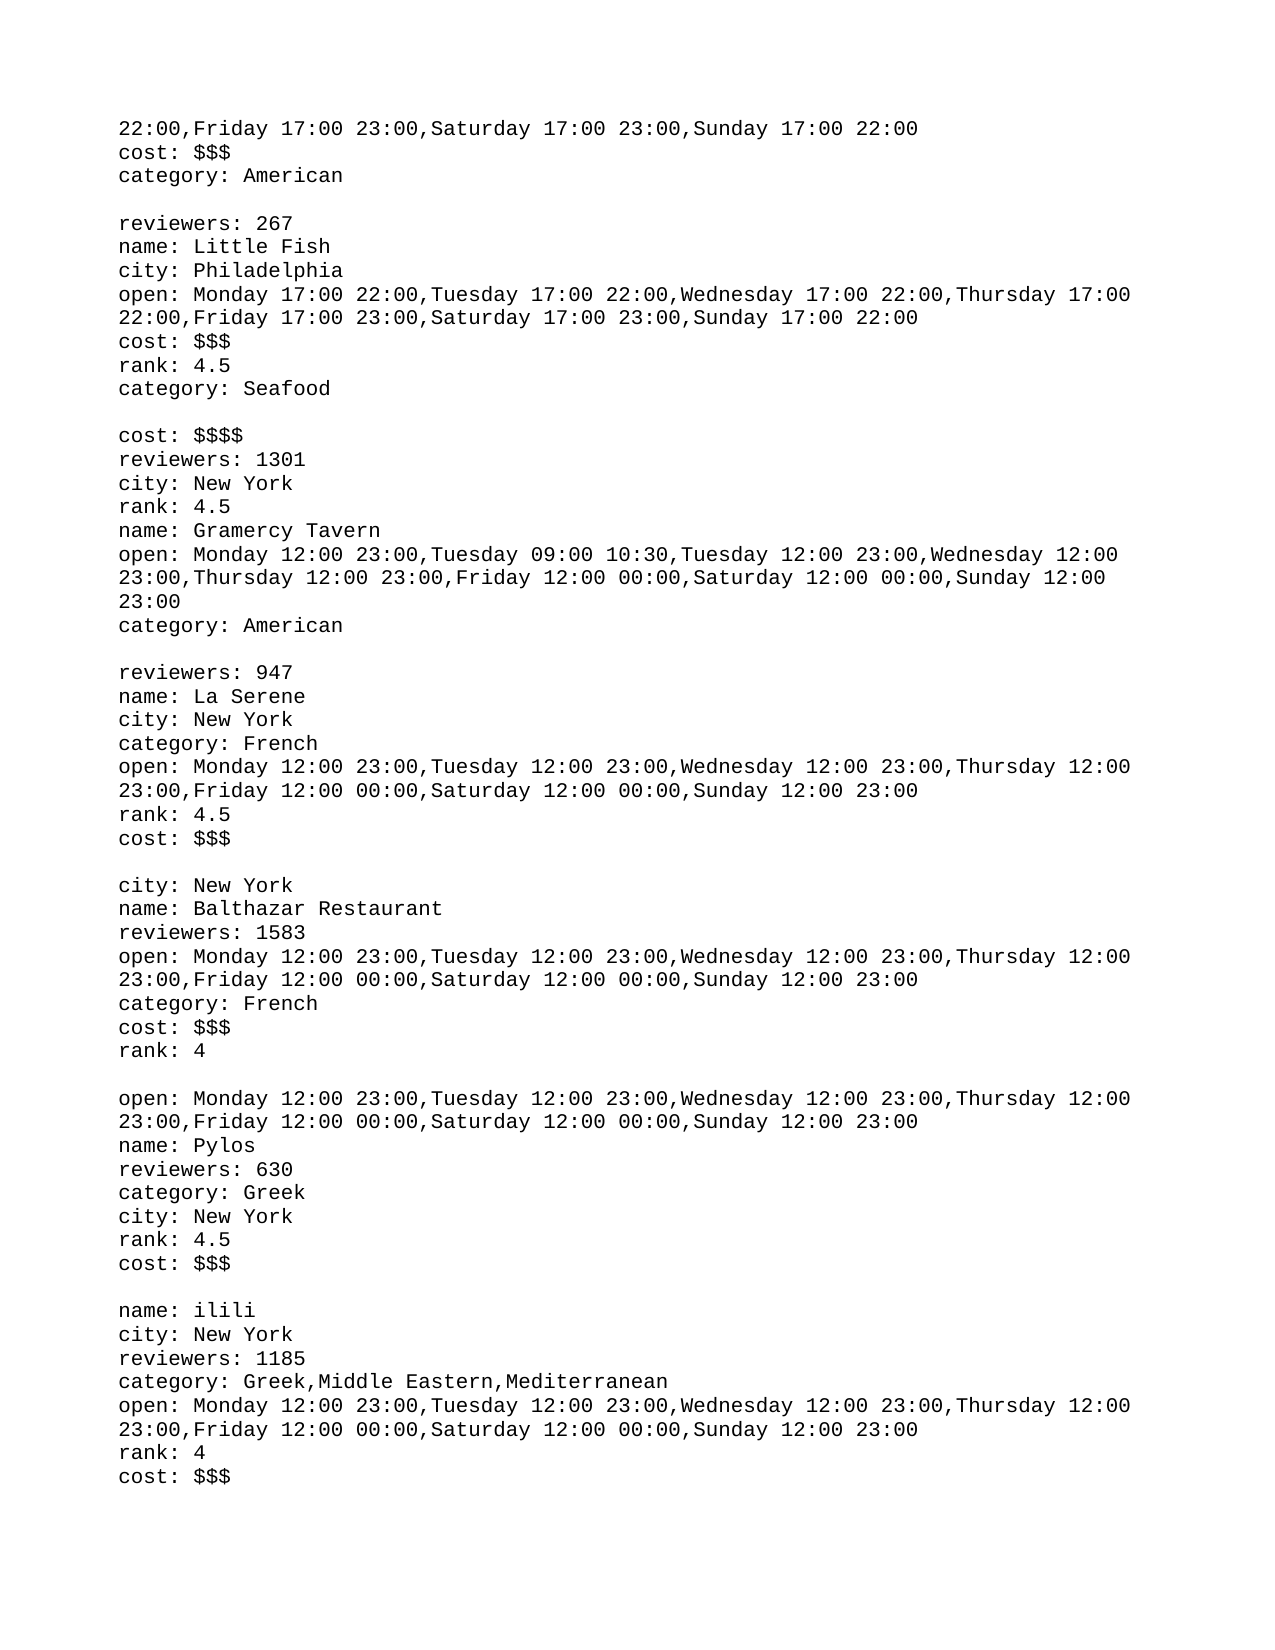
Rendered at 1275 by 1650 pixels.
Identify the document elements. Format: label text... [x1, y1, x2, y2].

text cost: $$$ [118, 827, 1157, 851]
text category: French [118, 993, 1157, 1017]
text rank: 4.5 [118, 496, 1157, 520]
text name: Pylos [118, 1135, 1157, 1158]
text city: New York [118, 1324, 1157, 1348]
text name: Balthazar Restaurant [118, 898, 1157, 922]
text reviewers: 1185 [118, 1348, 1157, 1371]
text name: La Serene [118, 686, 1157, 709]
text cost: $$$ [118, 331, 1157, 354]
text city: New York [118, 875, 1157, 898]
text category: Greek [118, 1182, 1157, 1206]
text rank: 4.5 [118, 804, 1157, 827]
text reviewers: 267 [118, 213, 1157, 236]
text open: Monday 17:00 22:00,Tuesday 17:00 22:00,Wednesday 17:00 22:00,Thursday 17:00 22:00,Friday 17:00 23:00,Saturday 17:00 23:00,Sunday 17:00 22:00 [118, 284, 1157, 331]
text city: New York [118, 473, 1157, 496]
text open: Monday 12:00 23:00,Tuesday 12:00 23:00,Wednesday 12:00 23:00,Thursday 12:00 23:00,Friday 12:00 00:00,Saturday 12:00 00:00,Sunday 12:00 23:00 [118, 757, 1157, 804]
text reviewers: 1583 [118, 922, 1157, 946]
text category: French [118, 733, 1157, 757]
text city: New York [118, 1206, 1157, 1229]
text 22:00,Friday 17:00 23:00,Saturday 17:00 23:00,Sunday 17:00 22:00 [118, 118, 1157, 142]
text cost: $$$$ [118, 426, 1157, 449]
text rank: 4 [118, 1040, 1157, 1064]
text rank: 4.5 [118, 354, 1157, 378]
text rank: 4.5 [118, 1229, 1157, 1253]
text cost: $$$ [118, 1466, 1157, 1489]
text reviewers: 630 [118, 1158, 1157, 1182]
text cost: $$$ [118, 1017, 1157, 1040]
text name: ilili [118, 1300, 1157, 1324]
text name: Gramercy Tavern [118, 520, 1157, 544]
text open: Monday 12:00 23:00,Tuesday 12:00 23:00,Wednesday 12:00 23:00,Thursday 12:00 23:00,Friday 12:00 00:00,Saturday 12:00 00:00,Sunday 12:00 23:00 [118, 1088, 1157, 1135]
text cost: $$$ [118, 1253, 1157, 1277]
text rank: 4 [118, 1442, 1157, 1466]
text cost: $$$ [118, 142, 1157, 165]
text reviewers: 947 [118, 662, 1157, 686]
text category: American [118, 165, 1157, 189]
text reviewers: 1301 [118, 449, 1157, 473]
text open: Monday 12:00 23:00,Tuesday 09:00 10:30,Tuesday 12:00 23:00,Wednesday 12:00 23:00,Thursday 12:00 23:00,Friday 12:00 00:00,Saturday 12:00 00:00,Sunday 12:00 23:00 [118, 544, 1157, 615]
text city: Philadelphia [118, 260, 1157, 284]
text open: Monday 12:00 23:00,Tuesday 12:00 23:00,Wednesday 12:00 23:00,Thursday 12:00 23:00,Friday 12:00 00:00,Saturday 12:00 00:00,Sunday 12:00 23:00 [118, 946, 1157, 993]
text name: Little Fish [118, 236, 1157, 260]
text city: New York [118, 709, 1157, 733]
text category: Seafood [118, 378, 1157, 402]
text category: American [118, 615, 1157, 638]
text category: Greek,Middle Eastern,Mediterranean [118, 1371, 1157, 1395]
text open: Monday 12:00 23:00,Tuesday 12:00 23:00,Wednesday 12:00 23:00,Thursday 12:00 23:00,Friday 12:00 00:00,Saturday 12:00 00:00,Sunday 12:00 23:00 [118, 1395, 1157, 1442]
